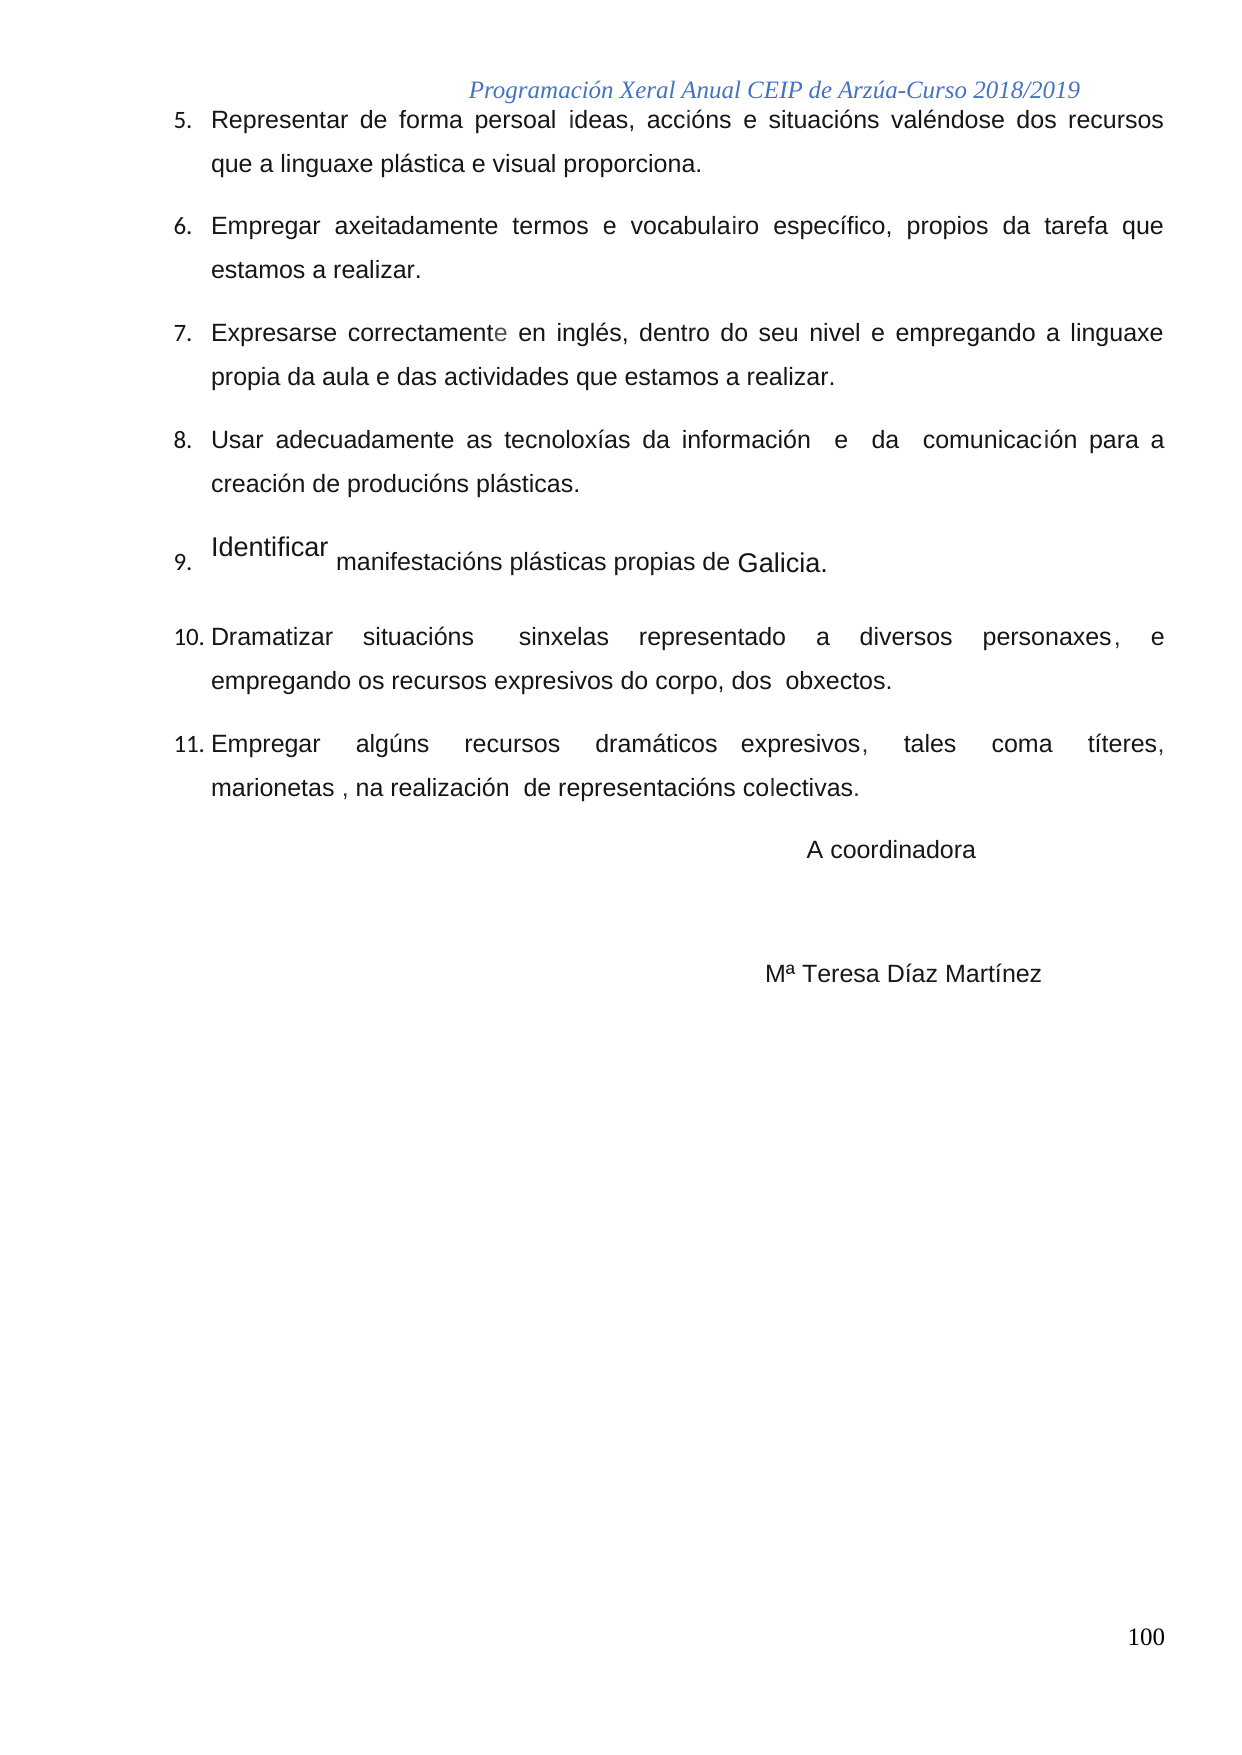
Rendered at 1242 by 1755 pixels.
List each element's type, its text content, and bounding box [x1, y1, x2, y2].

text A coordinadora [106, 835, 1164, 864]
list Representar de forma persoal ideas, accións e situacións valéndose dos recursos que a linguaxe plástica e visual proporciona. [173, 104, 1164, 177]
list Dramatizar situacións sinxelas representado a diversos personaxes, e empregando os recursos expresivos do corpo, dos obxectos. [173, 621, 1164, 695]
list Expresarse correctamente en inglés, dentro do seu nivel e empregando a linguaxe propia da aula e das actividades que estamos a realizar. [173, 317, 1164, 391]
list Empregar axeitadamente termos e vocabulairo específico, propios da tarefa que estamos a realizar. [173, 211, 1164, 284]
list Identificar manifestacións plásticas propias de Galicia. [173, 531, 1164, 579]
text Mª Teresa Díaz Martínez [106, 959, 1164, 987]
list Empregar algúns recursos dramáticos expresivos, tales coma títeres, marionetas , na realización de representacións colectivas. [173, 728, 1164, 802]
list Usar adecuadamente as tecnoloxías da información e da comunicación para a creación de producións plásticas. [173, 424, 1164, 498]
